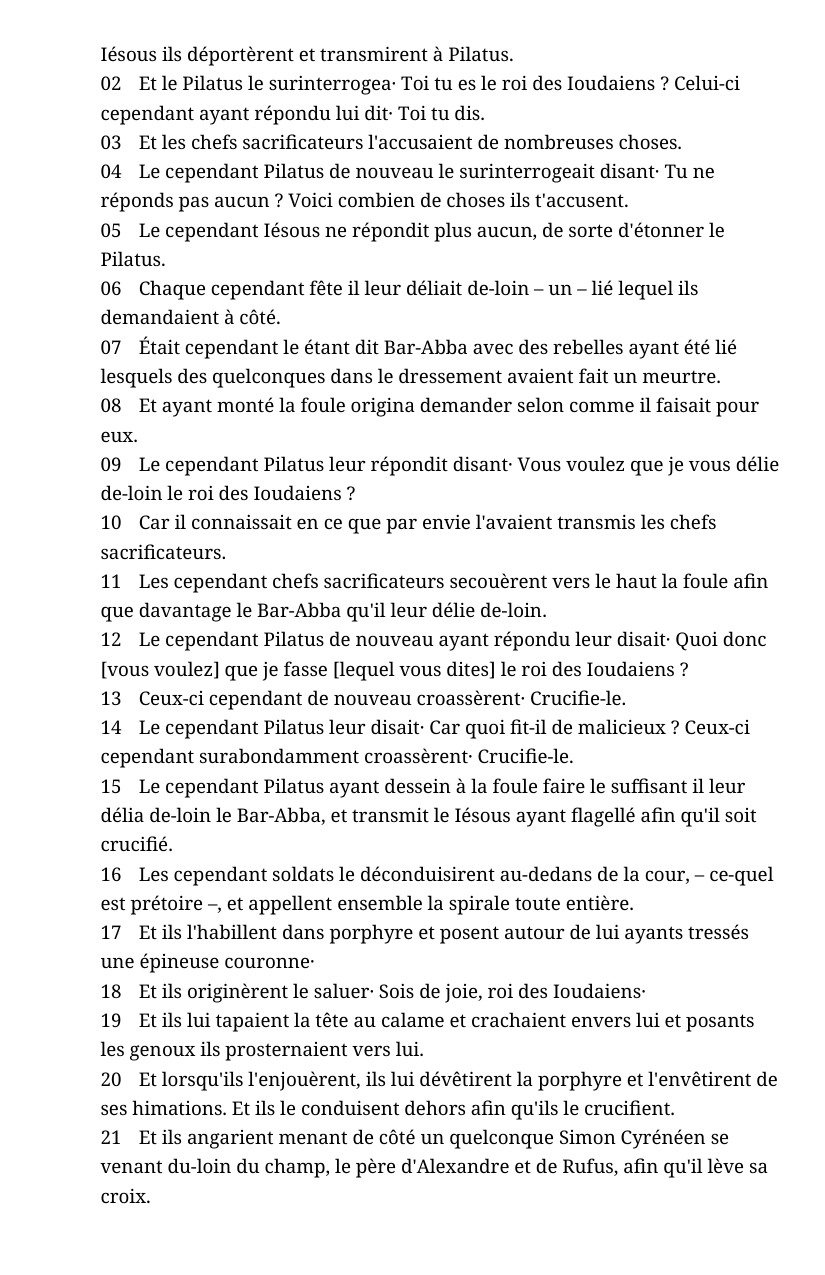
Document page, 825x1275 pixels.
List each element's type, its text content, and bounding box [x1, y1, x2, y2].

text Iésous ils déportèrent et transmirent à Pilatus. 02 Et le Pilatus le surinterrogea· Toi tu es le roi des Ioudaiens ? Celui-ci cependant ayant répondu lui dit· Toi tu dis. 03 Et les chefs sacrificateurs l'accusaient de nombreuses choses. 04 Le cependant Pilatus de nouveau le surinterrogeait disant· Tu ne réponds pas aucun ? Voici combien de choses ils t'accusent. 05 Le cependant Iésous ne répondit plus aucun, de sorte d'étonner le Pilatus. 06 Chaque cependant fête il leur déliait de-loin – un – lié lequel ils demandaient à côté. 07 Était cependant le étant dit Bar-Abba avec des rebelles ayant été lié lesquels des quelconques dans le dressement avaient fait un meurtre. 08 Et ayant monté la foule origina demander selon comme il faisait pour eux. 09 Le cependant Pilatus leur répondit disant· Vous voulez que je vous délie de-loin le roi des Ioudaiens ? 10 Car il connaissait en ce que par envie l'avaient transmis les chefs sacrificateurs. 11 Les cependant chefs sacrificateurs secouèrent vers le haut la foule afin que davantage le Bar-Abba qu'il leur délie de-loin. 12 Le cependant Pilatus de nouveau ayant répondu leur disait· Quoi donc [vous voulez] que je fasse [lequel vous dites] le roi des Ioudaiens ? 13 Ceux-ci cependant de nouveau croassèrent· Crucifie-le. 14 Le cependant Pilatus leur disait· Car quoi fit-il de malicieux ? Ceux-ci cependant surabondamment croassèrent· Crucifie-le. 15 Le cependant Pilatus ayant dessein à la foule faire le suffisant il leur délia de-loin le Bar-Abba, et transmit le Iésous ayant flagellé afin qu'il soit crucifié. 16 Les cependant soldats le déconduisirent au-dedans de la cour, – ce-quel est prétoire –, et appellent ensemble la spirale toute entière. 17 Et ils l'habillent dans porphyre et posent autour de lui ayants tressés une épineuse couronne· 18 Et ils originèrent le saluer· Sois de joie, roi des Ioudaiens· 19 Et ils lui tapaient la tête au calame et crachaient envers lui et posants les genoux ils prosternaient vers lui. 20 Et lorsqu'ils l'enjouèrent, ils lui dévêtirent la porphyre et l'envêtirent de ses himations. Et ils le conduisent dehors afin qu'ils le crucifient. 21 Et ils angarient menant de côté un quelconque Simon Cyrénéen se venant du-loin du champ, le père d'Alexandre et de Rufus, afin qu'il lève sa croix. [100, 41, 784, 1208]
